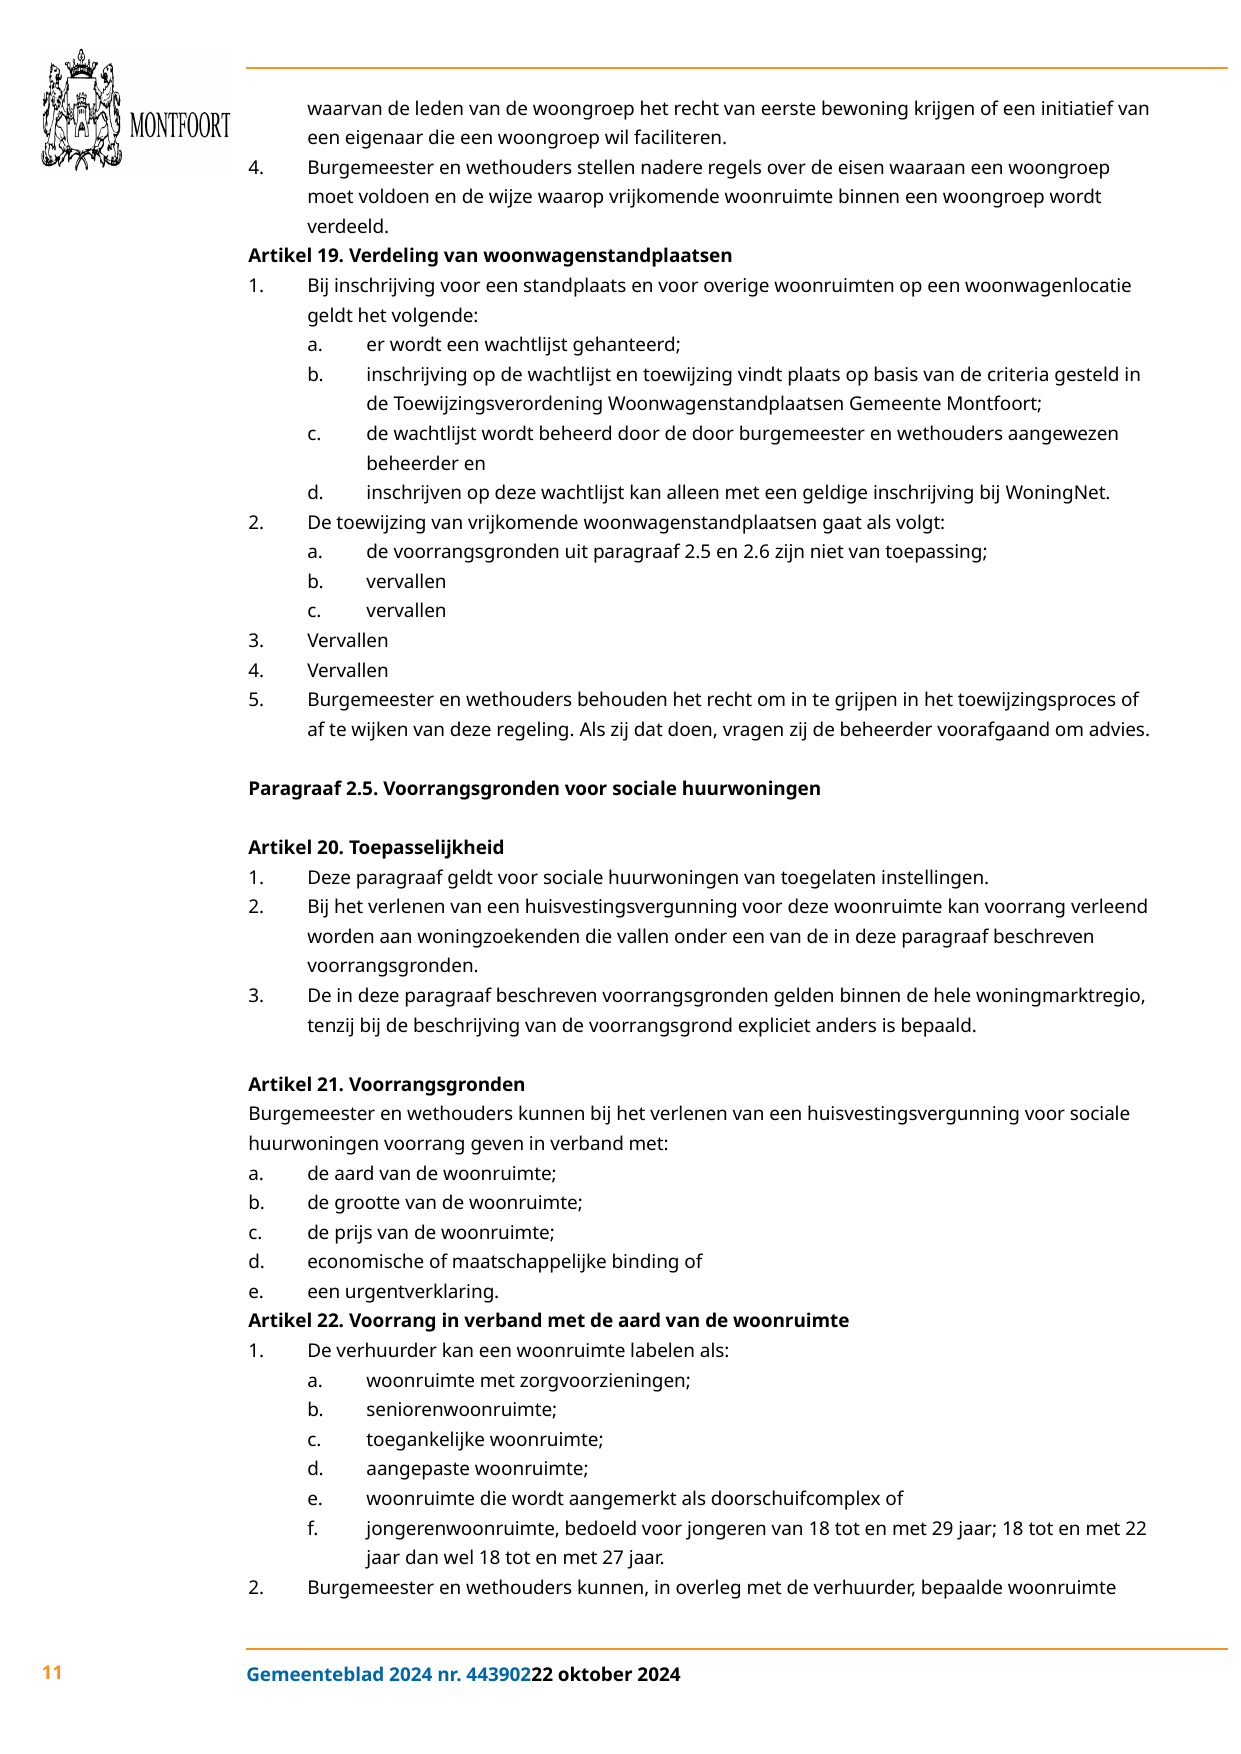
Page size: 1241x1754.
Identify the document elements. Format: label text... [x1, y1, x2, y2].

list Burgemeester en wethouders behouden het recht om in te grijpen in het toewijzingsproces of af te wijken van deze regeling. Als zij dat doen, vragen zij de beheerder voorafgaand om advies. [248, 686, 1152, 742]
text Artikel 20. Toepasselijkheid [248, 834, 1152, 860]
list waarvan de leden van de woongroep het recht van eerste bewoning krijgen of een initiatief van een eigenaar die een woongroep wil faciliteren. [248, 95, 1152, 150]
list de wachtlijst wordt beheerd door de door burgemeester en wethouders aangewezen beheerder en [307, 420, 1152, 476]
list de aard van de woonruimte; [248, 1160, 1152, 1186]
list seniorenwoonruimte; [307, 1396, 1152, 1422]
list De verhuurder kan een woonruimte labelen als: [248, 1337, 1152, 1363]
list De toewijzing van vrijkomende woonwagenstandplaatsen gaat als volgt: [248, 509, 1152, 535]
list Vervallen [248, 657, 1152, 683]
picture [41, 47, 231, 172]
text Artikel 22. Voorrang in verband met de aard van de woonruimte [248, 1308, 1152, 1333]
list Bij het verlenen van een huisvestingsvergunning voor deze woonruimte kan voorrang verleend worden aan woningzoekenden die vallen onder een van de in deze paragraaf beschreven voorrangsgronden. [248, 893, 1152, 978]
list de grootte van de woonruimte; [248, 1189, 1152, 1215]
list de prijs van de woonruimte; [248, 1219, 1152, 1245]
list Burgemeester en wethouders stellen nadere regels over de eisen waaraan een woongroep moet voldoen en de wijze waarop vrijkomende woonruimte binnen een woongroep wordt verdeeld. [248, 154, 1152, 239]
list De in deze paragraaf beschreven voorrangsgronden gelden binnen de hele woningmarktregio, tenzij bij de beschrijving van de voorrangsgrond expliciet anders is bepaald. [248, 982, 1152, 1038]
text Artikel 21. Voorrangsgronden [248, 1071, 1152, 1097]
list inschrijving op de wachtlijst en toewijzing vindt plaats op basis van de criteria gesteld in de Toewijzingsverordening Woonwagenstandplaatsen Gemeente Montfoort; [307, 361, 1152, 416]
list een urgentverklaring. [248, 1278, 1152, 1304]
text Paragraaf 2.5. Voorrangsgronden voor sociale huurwoningen [248, 775, 1152, 801]
list aangepaste woonruimte; [307, 1456, 1152, 1481]
text Burgemeester en wethouders kunnen bij het verlenen van een huisvestingsvergunning voor sociale huurwoningen voorrang geven in verband met: [248, 1101, 1152, 1156]
list vervallen [307, 598, 1152, 623]
list toegankelijke woonruimte; [307, 1426, 1152, 1452]
list er wordt een wachtlijst gehanteerd; [307, 331, 1152, 357]
list economische of maatschappelijke binding of [248, 1248, 1152, 1274]
text Artikel 19. Verdeling van woonwagenstandplaatsen [248, 243, 1152, 268]
list inschrijven op deze wachtlijst kan alleen met een geldige inschrijving bij WoningNet. [307, 479, 1152, 505]
list de voorrangsgronden uit paragraaf 2.5 en 2.6 zijn niet van toepassing; [307, 538, 1152, 564]
list Deze paragraaf geldt voor sociale huurwoningen van toegelaten instellingen. [248, 864, 1152, 890]
list Bij inschrijving voor een standplaats en voor overige woonruimten op een woonwagenlocatie geldt het volgende: [248, 272, 1152, 328]
list Burgemeester en wethouders kunnen, in overleg met de verhuurder, bepaalde woonruimte [248, 1574, 1152, 1600]
list woonruimte die wordt aangemerkt als doorschuifcomplex of [307, 1485, 1152, 1511]
list woonruimte met zorgvoorzieningen; [307, 1367, 1152, 1393]
list vervallen [307, 568, 1152, 594]
list jongerenwoonruimte, bedoeld voor jongeren van 18 tot en met 29 jaar; 18 tot en met 22 jaar dan wel 18 tot en met 27 jaar. [307, 1515, 1152, 1570]
list Vervallen [248, 627, 1152, 653]
